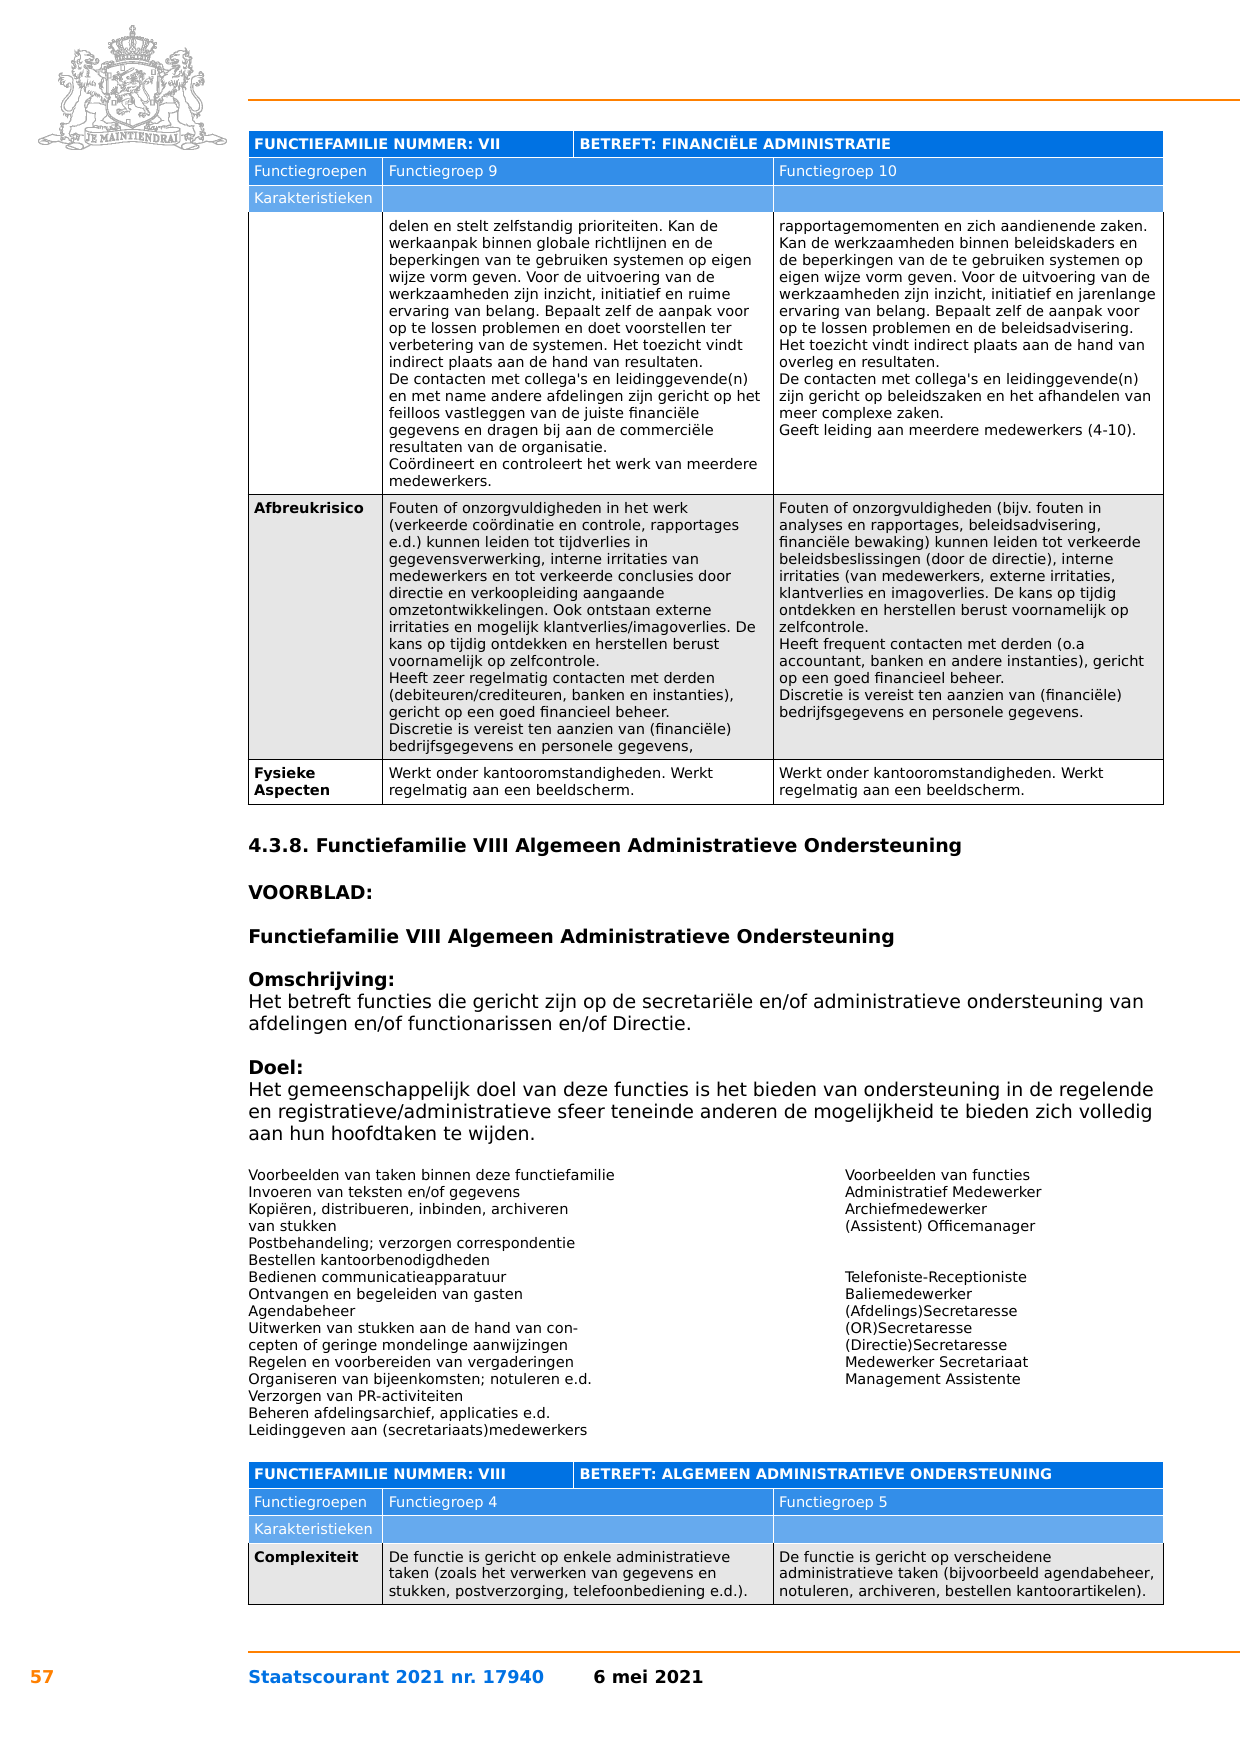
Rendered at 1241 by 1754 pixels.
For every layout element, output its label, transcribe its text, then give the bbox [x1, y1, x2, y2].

table_cell Organiseren van bijeenkomsten; notuleren e.d. [248, 1371, 839, 1388]
table_header Voorbeelden van taken binnen deze functiefamilie [248, 1167, 839, 1184]
table_cell Functiegroepen [249, 1489, 382, 1515]
table_cell Fouten of onzorgvuldigheden in het werk (verkeerde coördinatie en controle, rapportages e.d.) kunnen leiden tot tijdverlies in gegevensverwerking, interne irritaties van medewerkers en tot verkeerde conclusies door directie en verkoopleiding aangaande omzetontwikkelingen. Ook ontstaan externe irritaties en mogelijk klantverlies/imagoverlies. De kans op tijdig ontdekken en herstellen berust voornamelijk op zelfcontrole. Heeft zeer regelmatig contacten met derden (debiteuren/crediteuren, banken en instanties), gericht op een goed financieel beheer. Discretie is vereist ten aanzien van (financiële) bedrijfsgegevens en personele gegevens, [383, 495, 773, 759]
table_cell Management Assistente [839, 1371, 1163, 1388]
table_cell delen en stelt zelfstandig prioriteiten. Kan de werkaanpak binnen globale richtlijnen en de beperkingen van te gebruiken systemen op eigen wijze vorm geven. Voor de uitvoering van de werkzaamheden zijn inzicht, initiatief en ruime ervaring van belang. Bepaalt zelf de aanpak voor op te lossen problemen en doet voorstellen ter verbetering van de systemen. Het toezicht vindt indirect plaats aan de hand van resultaten. De contacten met collega's en leidinggevende(n) en met name andere afdelingen zijn gericht op het feilloos vastleggen van de juiste financiële gegevens en dragen bij aan de commerciële resultaten van de organisatie. Coördineert en controleert het werk van meerdere medewerkers. [383, 213, 773, 494]
table_cell Functiegroep 5 [774, 1489, 1163, 1515]
table_cell cepten of geringe mondelinge aanwijzingen [248, 1337, 839, 1354]
table_cell Verzorgen van PR-activiteiten [248, 1388, 839, 1405]
table_cell Werkt onder kantooromstandigheden. Werkt regelmatig aan een beeldscherm. [774, 760, 1163, 804]
table_cell Functiegroepen [249, 158, 382, 185]
table_cell Kopiëren, distribueren, inbinden, archiveren [248, 1201, 839, 1218]
table_cell De functie is gericht op enkele administratieve taken (zoals het verwerken van gegevens en stukken, postverzorging, telefoonbediening e.d.). [383, 1544, 773, 1604]
table_cell Archiefmedewerker [839, 1201, 1163, 1218]
table_cell [383, 1516, 773, 1543]
table_cell [774, 1516, 1163, 1543]
table_cell Werkt onder kantooromstandigheden. Werkt regelmatig aan een beeldscherm. [383, 760, 773, 804]
table_cell Complexiteit [249, 1544, 382, 1604]
text Het betreft functies die gericht zijn op de secretariële en/of administratieve ondersteuning van afdelingen en/of functionarissen en/of Directie. [248, 991, 1163, 1035]
table_cell Functiegroep 10 [774, 158, 1163, 185]
text Het gemeenschappelijk doel van deze functies is het bieden van ondersteuning in de regelende en registratieve/administratieve sfeer teneinde anderen de mogelijkheid te bieden zich volledig aan hun hoofdtaken te wijden. [248, 1079, 1163, 1145]
table_cell Karakteristieken [249, 186, 382, 212]
table_cell (Directie)Secretaresse [839, 1337, 1163, 1354]
table_cell Baliemedewerker [839, 1286, 1163, 1303]
table_cell [839, 1405, 1163, 1422]
subtitle Functiefamilie VIII Algemeen Administratieve Ondersteuning [248, 926, 1163, 947]
table_cell van stukken [248, 1218, 839, 1235]
table_cell Functiegroep 9 [383, 158, 773, 185]
table_cell Postbehandeling; verzorgen correspondentie [248, 1235, 839, 1252]
table_cell [839, 1252, 1163, 1269]
table_header BETREFT: FINANCIËLE ADMINISTRATIE [574, 131, 1163, 157]
table_cell Medewerker Secretariaat [839, 1354, 1163, 1371]
table_cell Afbreukrisico [249, 495, 382, 759]
table_cell Fouten of onzorgvuldigheden (bijv. fouten in analyses en rapportages, beleidsadvisering, financiële bewaking) kunnen leiden tot verkeerde beleidsbeslissingen (door de directie), interne irritaties (van medewerkers, externe irritaties, klantverlies en imagoverlies. De kans op tijdig ontdekken en herstellen berust voornamelijk op zelfcontrole. Heeft frequent contacten met derden (o.a accountant, banken en andere instanties), gericht op een goed financieel beheer. Discretie is vereist ten aanzien van (financiële) bedrijfsgegevens en personele gegevens. [774, 495, 1163, 759]
table_cell [839, 1422, 1163, 1439]
table_cell De functie is gericht op verscheidene administratieve taken (bijvoorbeeld agendabeheer, notuleren, archiveren, bestellen kantoorartikelen). [774, 1544, 1163, 1604]
table_cell Invoeren van teksten en/of gegevens [248, 1184, 839, 1201]
table_cell Karakteristieken [249, 1516, 382, 1543]
table_cell [839, 1388, 1163, 1405]
table_cell [383, 186, 773, 212]
table_cell Bedienen communicatieapparatuur [248, 1269, 839, 1286]
table_cell Leidinggeven aan (secretariaats)medewerkers [248, 1422, 839, 1439]
picture [38, 25, 227, 150]
table_cell Agendabeheer [248, 1303, 839, 1320]
table_cell rapportagemomenten en zich aandienende zaken. Kan de werkzaamheden binnen beleidskaders en de beperkingen van de te gebruiken systemen op eigen wijze vorm geven. Voor de uitvoering van de werkzaamheden zijn inzicht, initiatief en jarenlange ervaring van belang. Bepaalt zelf de aanpak voor op te lossen problemen en de beleidsadvisering. Het toezicht vindt indirect plaats aan de hand van overleg en resultaten. De contacten met collega's en leidinggevende(n) zijn gericht op beleidszaken en het afhandelen van meer complexe zaken. Geeft leiding aan meerdere medewerkers (4-10). [774, 213, 1163, 494]
table_cell Telefoniste-Receptioniste [839, 1269, 1163, 1286]
text Doel: [248, 1057, 1163, 1079]
subtitle VOORBLAD: [248, 882, 1163, 904]
table_cell Ontvangen en begeleiden van gasten [248, 1286, 839, 1303]
table_cell Bestellen kantoorbenodigdheden [248, 1252, 839, 1269]
table_cell (OR)Secretaresse [839, 1320, 1163, 1337]
text Omschrijving: [248, 969, 1163, 991]
table_header BETREFT: ALGEMEEN ADMINISTRATIEVE ONDERSTEUNING [574, 1462, 1163, 1488]
table_cell Regelen en voorbereiden van vergaderingen [248, 1354, 839, 1371]
table_header FUNCTIEFAMILIE NUMMER: VIII [249, 1462, 573, 1488]
subtitle 4.3.8. Functiefamilie VIII Algemeen Administratieve Ondersteuning [248, 835, 1163, 857]
table_cell Fysieke Aspecten [249, 760, 382, 804]
table_cell Beheren afdelingsarchief, applicaties e.d. [248, 1405, 839, 1422]
table_cell [774, 186, 1163, 212]
table_cell (Afdelings)Secretaresse [839, 1303, 1163, 1320]
table_cell Uitwerken van stukken aan de hand van con- [248, 1320, 839, 1337]
table_header Voorbeelden van functies [839, 1167, 1163, 1184]
table_cell (Assistent) Officemanager [839, 1218, 1163, 1235]
table_cell Functiegroep 4 [383, 1489, 773, 1515]
table_header FUNCTIEFAMILIE NUMMER: VII [249, 131, 573, 157]
table_cell [249, 213, 382, 494]
table_cell Administratief Medewerker [839, 1184, 1163, 1201]
table_cell [839, 1235, 1163, 1252]
